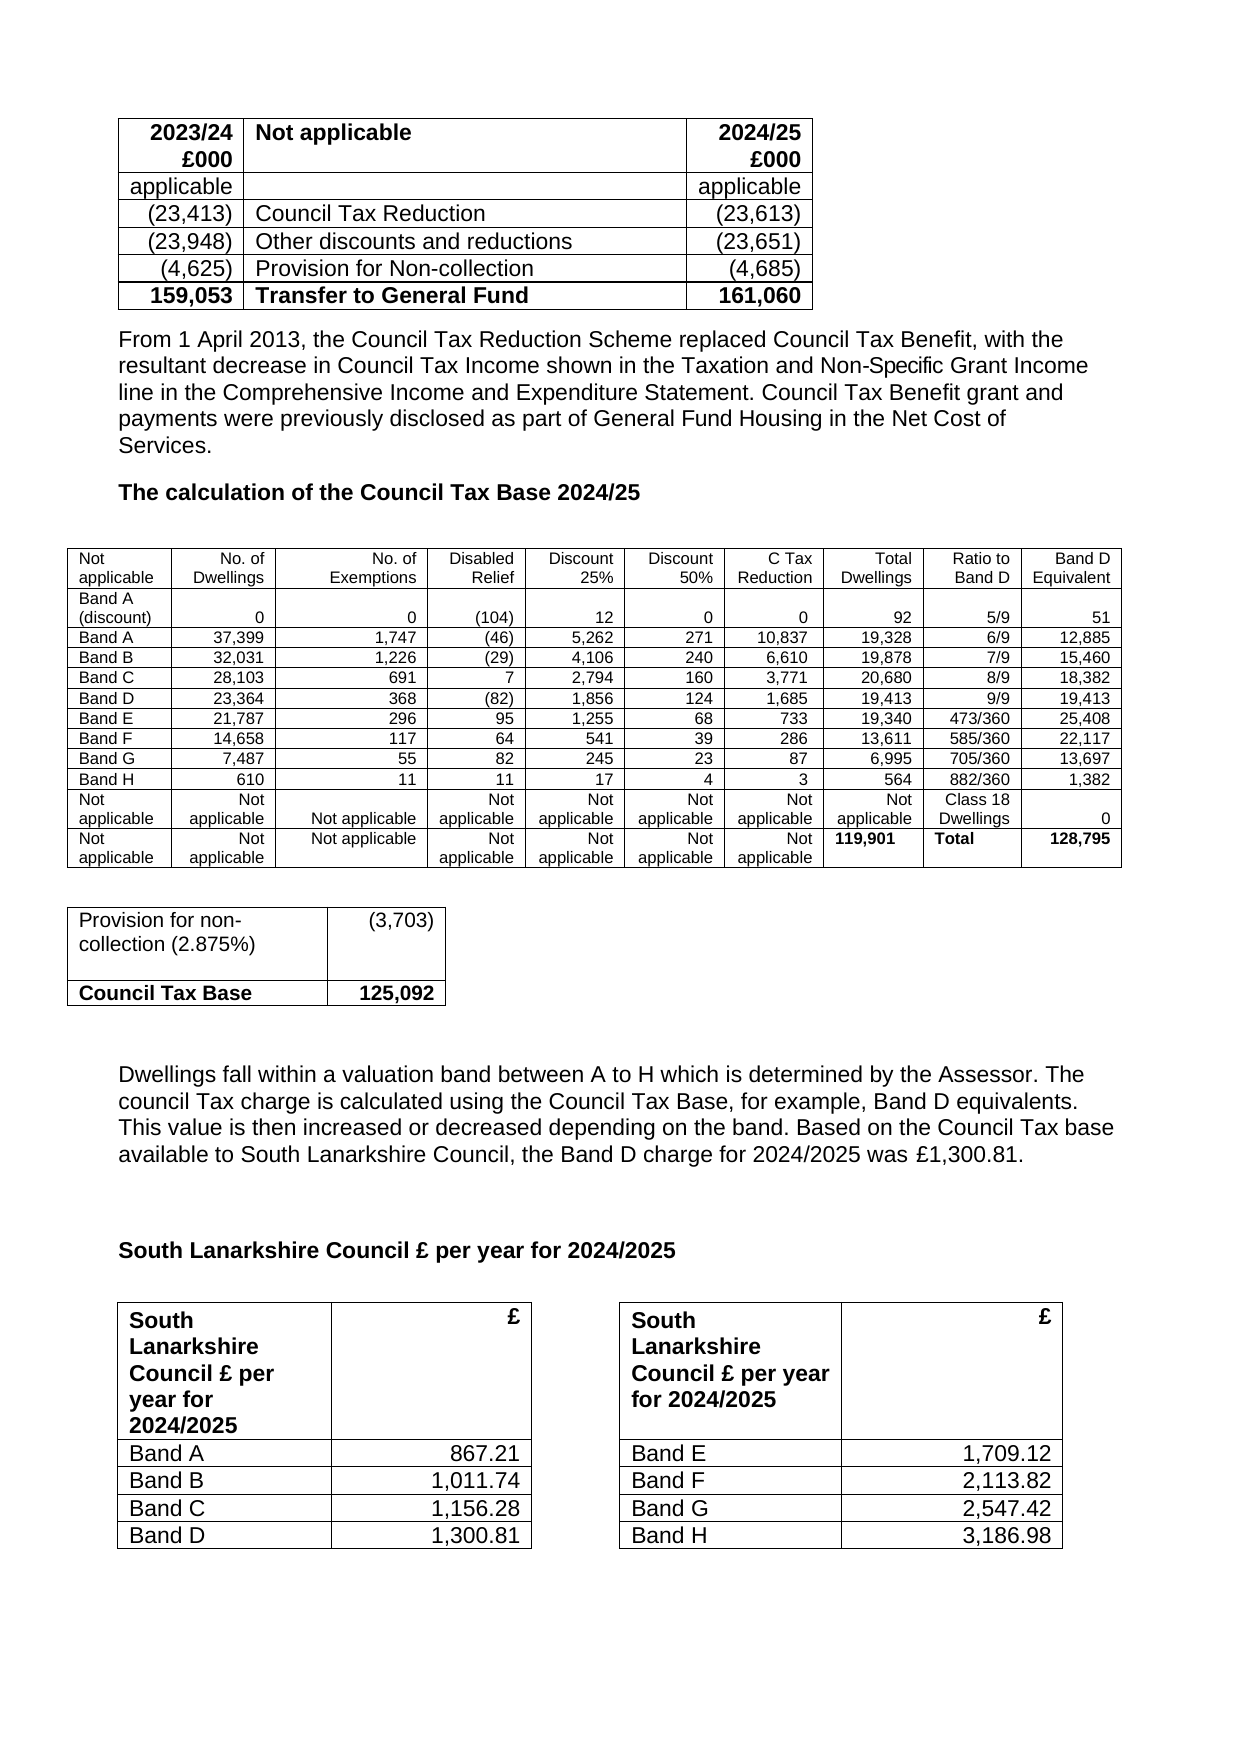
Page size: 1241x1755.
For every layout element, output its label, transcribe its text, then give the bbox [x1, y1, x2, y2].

table_cell Not applicable [276, 829, 427, 867]
table_header Discount 50% [625, 549, 724, 587]
table_cell 117 [276, 729, 427, 748]
table_cell Band H [68, 769, 171, 788]
table_cell 7 [428, 668, 525, 687]
table_cell 13,697 [1022, 749, 1121, 768]
table_cell (82) [428, 689, 525, 708]
table_cell 23,364 [172, 689, 275, 708]
table_cell 5/9 [924, 589, 1021, 627]
table_header (3,703) [328, 908, 445, 979]
table_cell 55 [276, 749, 427, 768]
table_cell 2,547.42 [842, 1495, 1062, 1521]
table_header No. of Exemptions [276, 549, 427, 587]
table_cell 5,262 [526, 628, 624, 647]
table_cell 8/9 [924, 668, 1021, 687]
table_cell 240 [625, 648, 724, 667]
table_cell 15,460 [1022, 648, 1121, 667]
table_cell 51 [1022, 589, 1121, 627]
table_cell 368 [276, 689, 427, 708]
table_cell 37,399 [172, 628, 275, 647]
table_cell Band G [620, 1495, 841, 1521]
table_cell 271 [625, 628, 724, 647]
table_cell 11 [428, 769, 525, 788]
table_cell 11 [276, 769, 427, 788]
table_cell 21,787 [172, 709, 275, 728]
table_cell 6,610 [725, 648, 823, 667]
table_cell Not applicable [725, 829, 823, 867]
table_cell 95 [428, 709, 525, 728]
table_cell 19,340 [824, 709, 923, 728]
table_cell [532, 1466, 619, 1493]
table_cell 87 [725, 749, 823, 768]
table_cell 7/9 [924, 648, 1021, 667]
table_cell Not applicable [526, 790, 624, 828]
table_header Not applicable [68, 549, 171, 587]
table_cell Not applicable [625, 829, 724, 867]
table_cell [532, 1521, 619, 1548]
table_header Band D Equivalent [1022, 549, 1121, 587]
table_cell 6/9 [924, 628, 1021, 647]
table_cell 7,487 [172, 749, 275, 768]
table_cell 19,878 [824, 648, 923, 667]
table_cell 17 [526, 769, 624, 788]
subtitle The calculation of the Council Tax Base 2024/25 [118, 479, 1122, 505]
table_cell 68 [625, 709, 724, 728]
table_cell Not applicable [725, 790, 823, 828]
table_cell 4,106 [526, 648, 624, 667]
table_cell Band A [68, 628, 171, 647]
table_cell (23,613) [687, 200, 812, 227]
table_cell Band A [118, 1440, 331, 1466]
table_cell 22,117 [1022, 729, 1121, 748]
table_cell 12 [526, 589, 624, 627]
table_cell 32,031 [172, 648, 275, 667]
table_cell (104) [428, 589, 525, 627]
table_cell Other discounts and reductions [244, 228, 686, 254]
table_cell 564 [824, 769, 923, 788]
table_cell (23,948) [119, 228, 243, 254]
table_cell 1,709.12 [842, 1440, 1062, 1466]
table_cell 610 [172, 769, 275, 788]
table_header Total Dwellings [824, 549, 923, 587]
table_header C Tax Reduction [725, 549, 823, 587]
table_cell 128,795 [1022, 829, 1121, 867]
table_cell Band C [68, 668, 171, 687]
table_cell Council Tax Reduction [244, 200, 686, 227]
table_cell 0 [1022, 790, 1121, 828]
table_cell 1,011.74 [332, 1467, 531, 1493]
table_cell Provision for Non-collection [244, 255, 686, 281]
table_cell (4,625) [119, 255, 243, 281]
table_cell 19,413 [1022, 689, 1121, 708]
table_cell 1,747 [276, 628, 427, 647]
table_header £ [842, 1303, 1062, 1439]
table_cell Not applicable [172, 790, 275, 828]
table_cell Band C [118, 1495, 331, 1521]
table_cell Not applicable [68, 790, 171, 828]
table_cell Band G [68, 749, 171, 768]
table_cell 1,226 [276, 648, 427, 667]
table_cell 39 [625, 729, 724, 748]
table_cell 296 [276, 709, 427, 728]
table_cell 19,413 [824, 689, 923, 708]
table_cell Band H [620, 1522, 841, 1548]
table_cell 0 [625, 589, 724, 627]
table_cell 1,856 [526, 689, 624, 708]
table_cell [244, 173, 686, 199]
table_cell 4 [625, 769, 724, 788]
table_cell Band E [68, 709, 171, 728]
table_cell Not applicable [428, 790, 525, 828]
table_cell Not applicable [428, 829, 525, 867]
table_cell 705/360 [924, 749, 1021, 768]
table_cell (23,651) [687, 228, 812, 254]
table_cell 23 [625, 749, 724, 768]
table_cell Band B [118, 1467, 331, 1493]
table_cell 0 [725, 589, 823, 627]
table_cell applicable [687, 173, 812, 199]
table_cell 160 [625, 668, 724, 687]
table_header [532, 1302, 619, 1439]
table_cell 28,103 [172, 668, 275, 687]
table_cell 18,382 [1022, 668, 1121, 687]
text Dwellings fall within a valuation band between A to H which is determined by the Assessor. The council Tax charge is calculated using the Council Tax Base, for example, Band D equivalents. This value is then increased or decreased depending on the band. Based on the Council Tax base available to South Lanarkshire Council, the Band D charge for 2024/2025 was £1,300.81. [118, 1061, 1126, 1167]
table_header £ [332, 1303, 531, 1439]
table_header South Lanarkshire Council £ per year for 2024/2025 [620, 1303, 841, 1439]
table_cell 82 [428, 749, 525, 768]
table_header Provision for non-collection (2.875%) [68, 908, 327, 979]
table_cell 20,680 [824, 668, 923, 687]
subtitle South Lanarkshire Council £ per year for 2024/2025 [118, 1237, 1122, 1263]
table_cell Band D [118, 1522, 331, 1548]
table_cell 1,300.81 [332, 1522, 531, 1548]
table_cell Band F [68, 729, 171, 748]
table_cell 2,113.82 [842, 1467, 1062, 1493]
table_cell 1,685 [725, 689, 823, 708]
table_cell 6,995 [824, 749, 923, 768]
table_cell 585/360 [924, 729, 1021, 748]
table_cell 10,837 [725, 628, 823, 647]
table_header 2024/25 £000 [687, 119, 812, 172]
table_header Disabled Relief [428, 549, 525, 587]
table_header South Lanarkshire Council £ per year for 2024/2025 [118, 1303, 331, 1439]
table_cell 19,328 [824, 628, 923, 647]
table_cell 0 [276, 589, 427, 627]
table_cell Not applicable [625, 790, 724, 828]
table_cell 0 [172, 589, 275, 627]
table_cell Not applicable [172, 829, 275, 867]
table_cell 867.21 [332, 1440, 531, 1466]
table_cell 159,053 [119, 283, 243, 309]
table_cell Not applicable [276, 790, 427, 828]
table_cell 13,611 [824, 729, 923, 748]
table_cell Not applicable [824, 790, 923, 828]
table_cell 882/360 [924, 769, 1021, 788]
table_cell 3,186.98 [842, 1522, 1062, 1548]
table_cell (46) [428, 628, 525, 647]
table_cell [532, 1494, 619, 1521]
table_cell 541 [526, 729, 624, 748]
table_header No. of Dwellings [172, 549, 275, 587]
table_cell 125,092 [328, 981, 445, 1004]
table_cell 691 [276, 668, 427, 687]
table_cell 1,255 [526, 709, 624, 728]
table_cell 124 [625, 689, 724, 708]
table_cell Band D [68, 689, 171, 708]
table_header Not applicable [244, 119, 686, 172]
table_cell Total [924, 829, 1021, 867]
table_header Discount 25% [526, 549, 624, 587]
table_cell 2,794 [526, 668, 624, 687]
table_header 2023/24 £000 [119, 119, 243, 172]
table_cell Band B [68, 648, 171, 667]
table_cell (4,685) [687, 255, 812, 281]
table_header Ratio to Band D [924, 549, 1021, 587]
table_cell Not applicable [526, 829, 624, 867]
table_cell Council Tax Base [68, 981, 327, 1004]
table_cell 3,771 [725, 668, 823, 687]
table_cell 12,885 [1022, 628, 1121, 647]
table_cell 9/9 [924, 689, 1021, 708]
table_cell (23,413) [119, 200, 243, 227]
table_cell 1,156.28 [332, 1495, 531, 1521]
table_cell 92 [824, 589, 923, 627]
table_cell applicable [119, 173, 243, 199]
table_cell 473/360 [924, 709, 1021, 728]
table_cell [532, 1439, 619, 1466]
table_cell Band E [620, 1440, 841, 1466]
table_cell 1,382 [1022, 769, 1121, 788]
table_cell 733 [725, 709, 823, 728]
table_cell 286 [725, 729, 823, 748]
table_cell Band A (discount) [68, 589, 171, 627]
table_cell Band F [620, 1467, 841, 1493]
table_cell (29) [428, 648, 525, 667]
table_cell 119,901 [824, 829, 923, 867]
table_cell 3 [725, 769, 823, 788]
table_cell 245 [526, 749, 624, 768]
table_cell 64 [428, 729, 525, 748]
table_cell Not applicable [68, 829, 171, 867]
text From 1 April 2013, the Council Tax Reduction Scheme replaced Council Tax Benefit, with the resultant decrease in Council Tax Income shown in the Taxation and Non-Specific Grant Income line in the Comprehensive Income and Expenditure Statement. Council Tax Benefit grant and payments were previously disclosed as part of General Fund Housing in the Net Cost of Services. [118, 326, 1097, 458]
table_cell 25,408 [1022, 709, 1121, 728]
table_cell Class 18 Dwellings [924, 790, 1021, 828]
table_cell Transfer to General Fund [244, 283, 686, 309]
table_cell 14,658 [172, 729, 275, 748]
table_cell 161,060 [687, 283, 812, 309]
